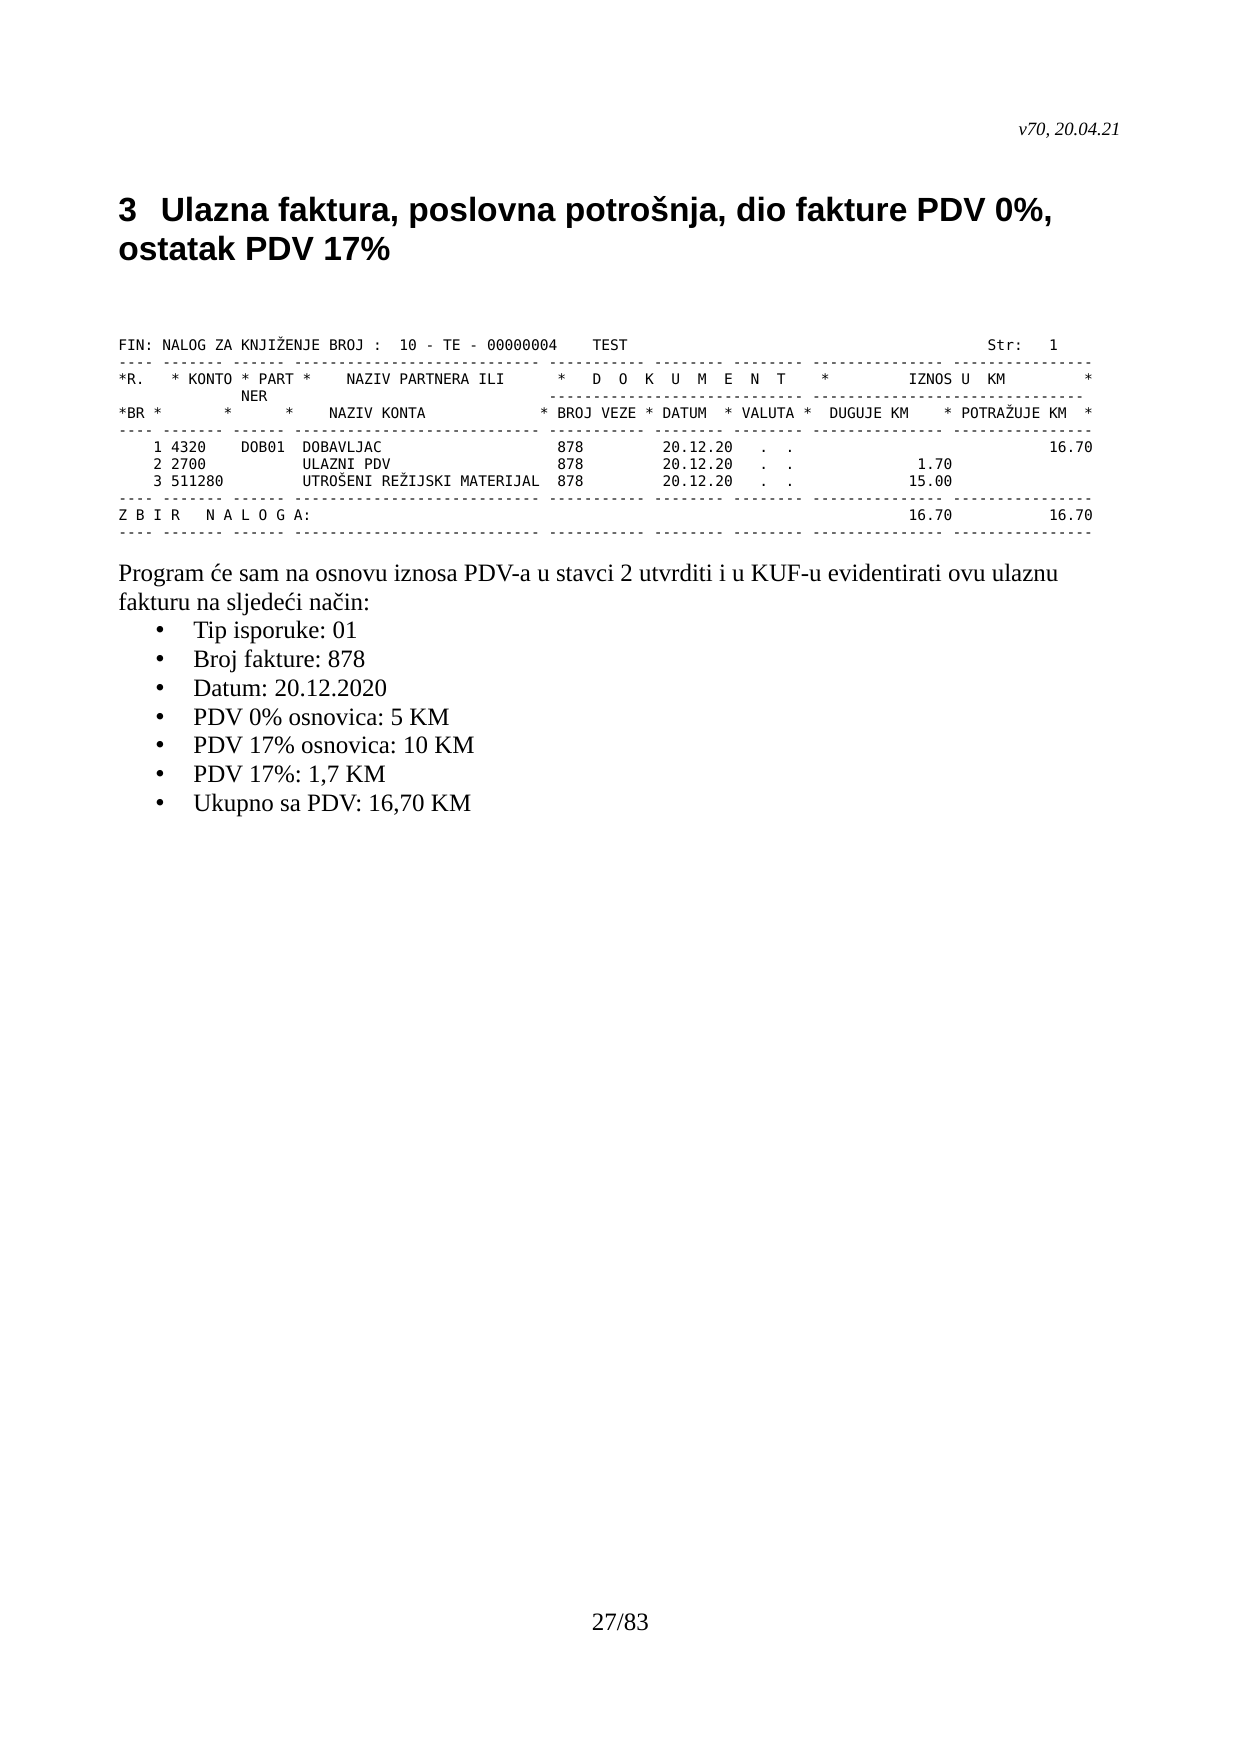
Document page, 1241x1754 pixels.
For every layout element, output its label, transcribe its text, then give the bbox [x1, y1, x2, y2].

list PDV 0% osnovica: 5 KM [156, 702, 1122, 731]
list PDV 17% osnovica: 10 KM [156, 731, 1122, 759]
text *R. * KONTO * PART * NAZIV PARTNERA ILI * D O K U M E N T * IZNOS U KM * [118, 371, 1122, 388]
list PDV 17%: 1,7 KM [156, 759, 1122, 788]
text FIN: NALOG ZA KNJIŽENJE BROJ : 10 - TE - 00000004 TEST Str: 1 [118, 337, 1122, 354]
subtitle Ulazna faktura, poslovna potrošnja, dio fakture PDV 0%, ostatak PDV 17% [118, 190, 1122, 267]
list Ukupno sa PDV: 16,70 KM [156, 788, 1122, 817]
list Datum: 20.12.2020 [156, 673, 1122, 702]
text Program će sam na osnovu iznosa PDV-a u stavci 2 utvrditi i u KUF-u evidentirati ovu ulaznu fakturu na sljedeći način: [118, 558, 1122, 616]
list Broj fakture: 878 [156, 644, 1122, 673]
text 2 2700 ULAZNI PDV 878 20.12.20 . . 1.70 [118, 456, 1122, 473]
list Tip isporuke: 01 [156, 616, 1122, 644]
text *BR * * * NAZIV KONTA * BROJ VEZE * DATUM * VALUTA * DUGUJE KM * POTRAŽUJE KM * [118, 405, 1122, 422]
text ---- ------- ------ ---------------------------- ----------- -------- -------- --------------- ---------------- [118, 524, 1122, 541]
text ---- ------- ------ ---------------------------- ----------- -------- -------- --------------- ---------------- [118, 422, 1122, 439]
text 3 511280 UTROŠENI REŽIJSKI MATERIJAL 878 20.12.20 . . 15.00 [118, 473, 1122, 490]
text 1 4320 DOB01 DOBAVLJAC 878 20.12.20 . . 16.70 [118, 439, 1122, 456]
text NER ----------------------------- ------------------------------- [118, 388, 1122, 405]
text ---- ------- ------ ---------------------------- ----------- -------- -------- --------------- ---------------- [118, 490, 1122, 507]
text Z B I R N A L O G A: 16.70 16.70 [118, 507, 1122, 524]
text ---- ------- ------ ---------------------------- ----------- -------- -------- --------------- ---------------- [118, 354, 1122, 371]
